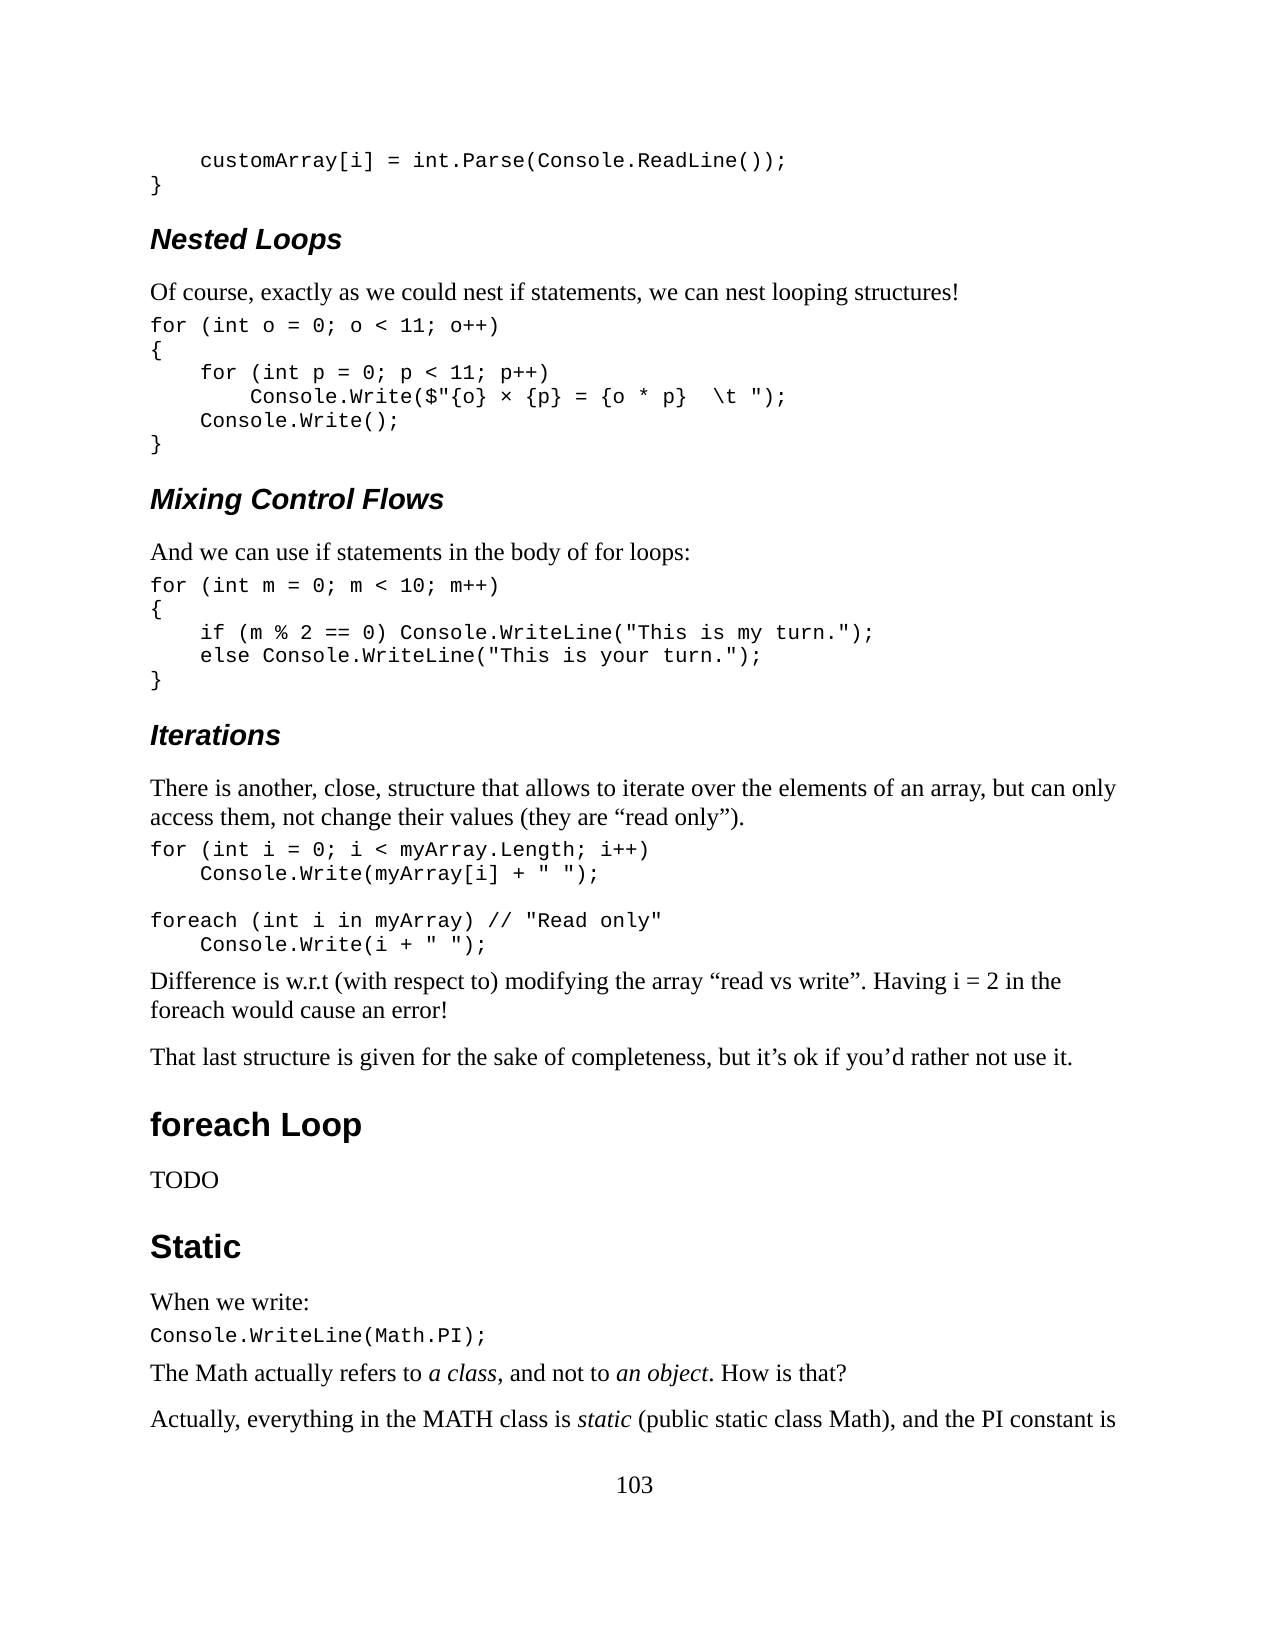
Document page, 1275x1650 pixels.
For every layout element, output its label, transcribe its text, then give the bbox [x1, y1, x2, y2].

subtitle Nested Loops [150, 222, 1125, 256]
text TODO [150, 1165, 1125, 1193]
subtitle Static [150, 1227, 1125, 1266]
text Console.Write($"{o} × {p} = {o * p} \t "); [150, 386, 1125, 409]
text else Console.WriteLine("This is your turn."); [150, 646, 1125, 669]
text } [150, 433, 1125, 457]
text Console.Write(); [150, 409, 1125, 433]
text { [150, 339, 1125, 362]
text There is another, close, structure that allows to iterate over the elements of an array, but can only access them, not change their values (they are “read only”). [150, 773, 1125, 830]
text customArray[i] = int.Parse(Console.ReadLine()); [150, 150, 1125, 174]
text Of course, exactly as we could nest if statements, we can nest looping structures! [150, 277, 1125, 306]
text for (int o = 0; o < 11; o++) [150, 315, 1125, 339]
text } [150, 174, 1125, 197]
text That last structure is given for the sake of completeness, but it’s ok if you’d rather not use it. [150, 1042, 1125, 1071]
text And we can use if statements in the body of for loops: [150, 537, 1125, 566]
text for (int p = 0; p < 11; p++) [150, 362, 1125, 386]
subtitle Mixing Control Flows [150, 482, 1125, 515]
text { [150, 598, 1125, 622]
subtitle Iterations [150, 718, 1125, 751]
subtitle foreach Loop [150, 1104, 1125, 1143]
text } [150, 669, 1125, 693]
text for (int i = 0; i < myArray.Length; i++) [150, 839, 1125, 863]
text Difference is w.r.t (with respect to) modifying the array “read vs write”. Having i = 2 in the foreach would cause an error! [150, 966, 1125, 1024]
text Console.Write(myArray[i] + " "); [150, 863, 1125, 887]
text Actually, everything in the MATH class is static (public static class Math), and the PI constant is [150, 1404, 1125, 1433]
text for (int m = 0; m < 10; m++) [150, 574, 1125, 598]
text Console.WriteLine(Math.PI); [150, 1325, 1125, 1349]
text Console.Write(i + " "); [150, 934, 1125, 957]
text The Math actually refers to a class, and not to an object. How is that? [150, 1358, 1125, 1387]
text if (m % 2 == 0) Console.WriteLine("This is my turn."); [150, 622, 1125, 646]
text When we write: [150, 1287, 1125, 1316]
text foreach (int i in myArray) // "Read only" [150, 910, 1125, 934]
